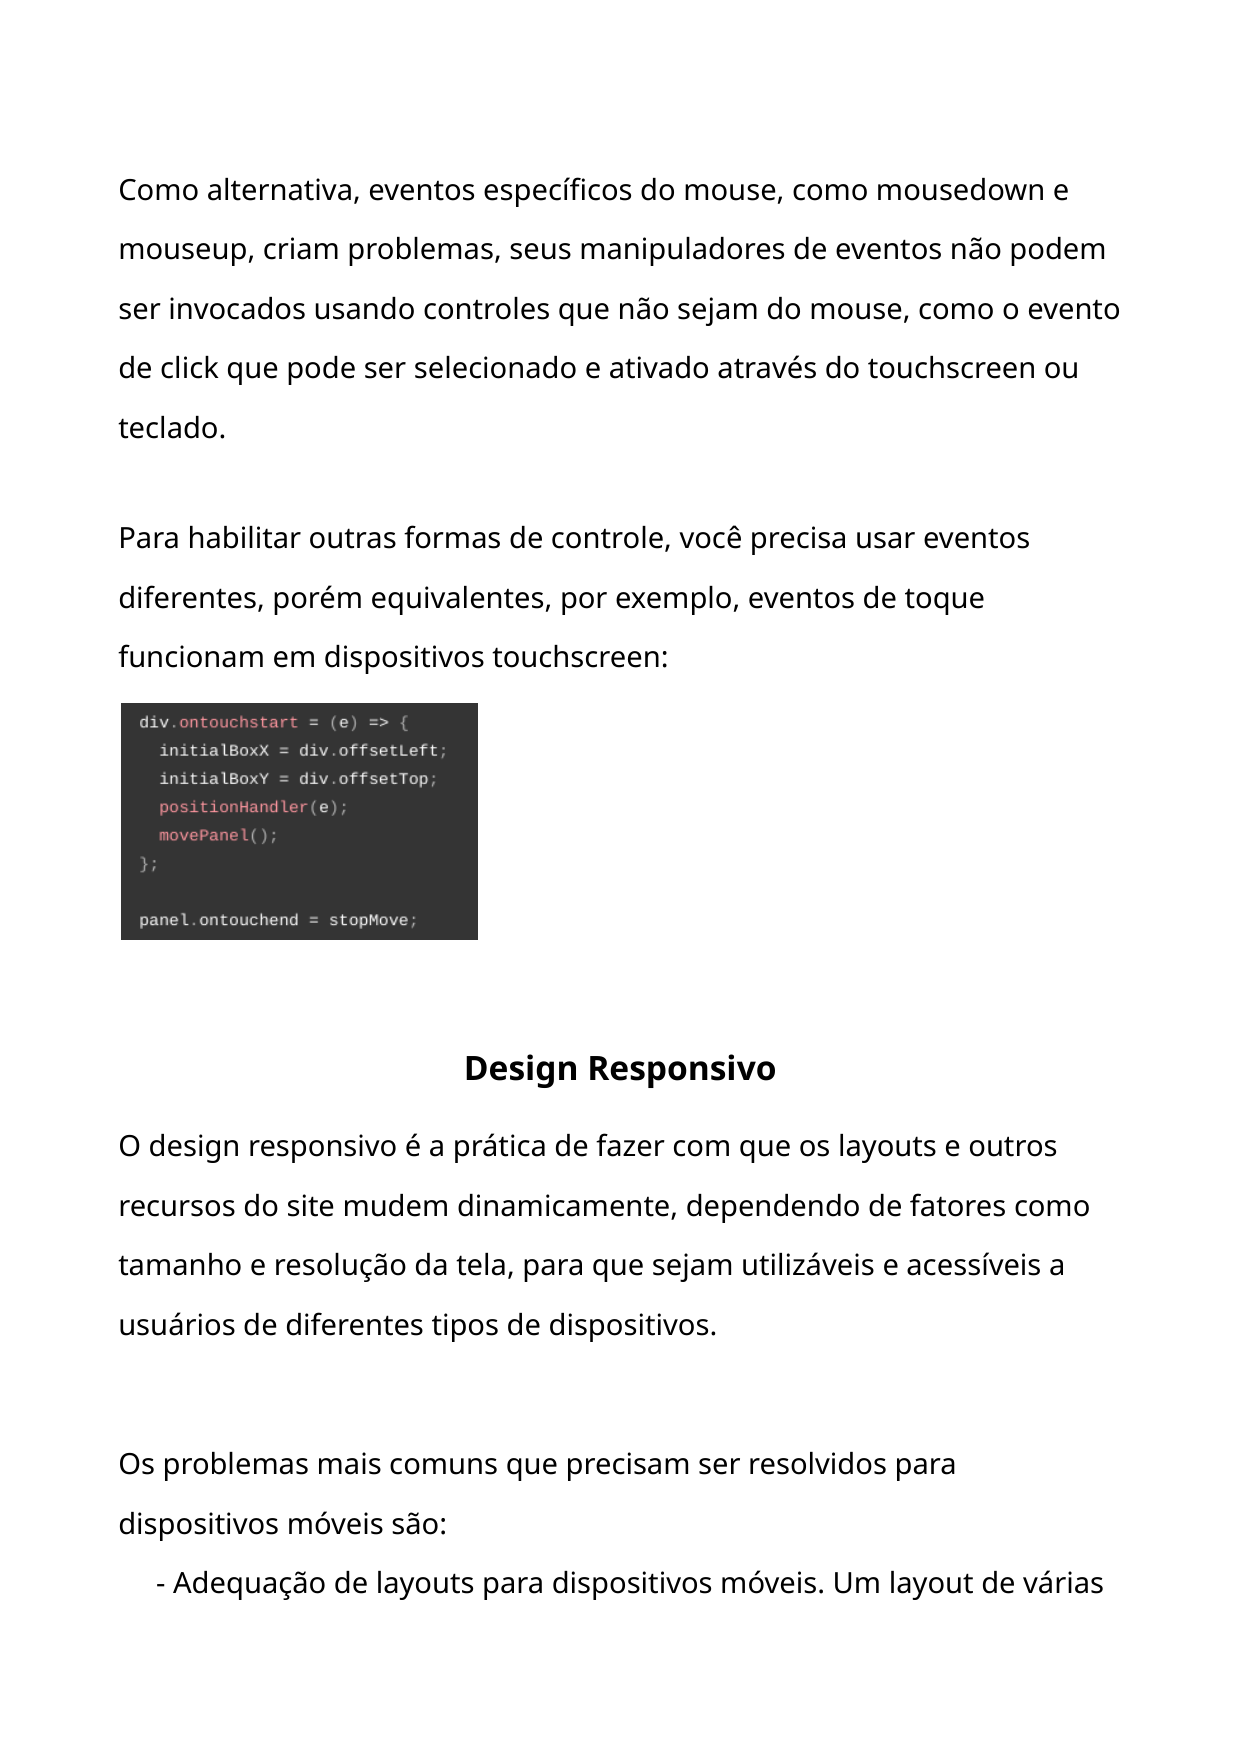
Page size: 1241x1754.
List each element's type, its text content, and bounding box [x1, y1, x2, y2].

text - Adequação de layouts para dispositivos móveis. Um layout de várias [118, 1563, 1122, 1602]
picture [121, 703, 478, 940]
text Como alternativa, eventos específicos do mouse, como mousedown e mouseup, criam problemas, seus manipuladores de eventos não podem ser invocados usando controles que não sejam do mouse, como o evento de click que pode ser selecionado e ativado através do touchscreen ou teclado. [118, 169, 1122, 447]
text Para habilitar outras formas de controle, você precisa usar eventos diferentes, porém equivalentes, por exemplo, eventos de toque funcionam em dispositivos touchscreen: [118, 518, 1122, 676]
text Os problemas mais comuns que precisam ser resolvidos para dispositivos móveis são: [118, 1444, 1122, 1543]
text O design responsivo é a prática de fazer com que os layouts e outros recursos do site mudem dinamicamente, dependendo de fatores como tamanho e resolução da tela, para que sejam utilizáveis e acessíveis a usuários de diferentes tipos de dispositivos. [118, 1126, 1122, 1344]
subtitle Design Responsivo [118, 1044, 1122, 1090]
